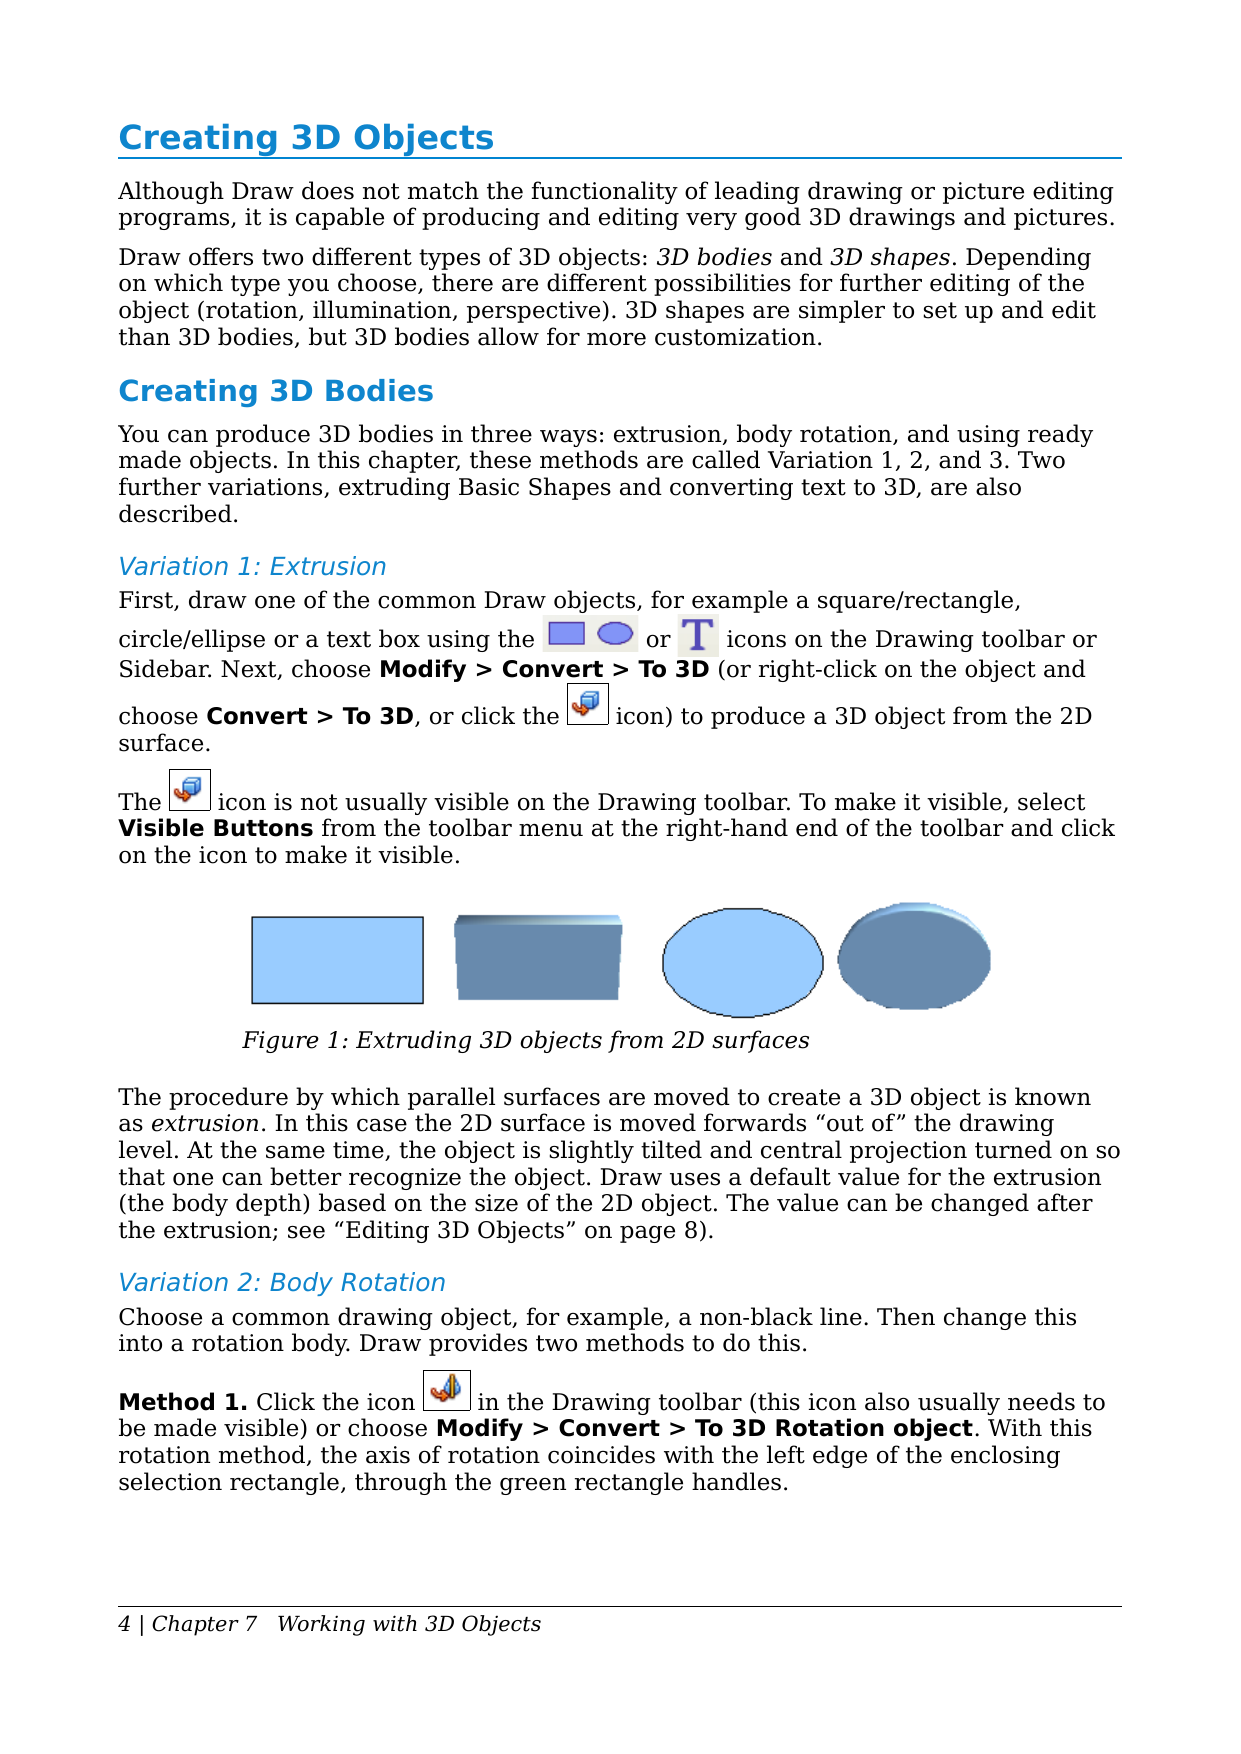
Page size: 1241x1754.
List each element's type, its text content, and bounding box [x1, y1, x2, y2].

subtitle Creating 3D Bodies [118, 375, 1122, 409]
text Method 1. Click the icon in the Drawing toolbar (this icon also usually needs to be made visible) or choose Modify > Convert > To 3D Rotation object. With this rotation method, the axis of rotation coincides with the left edge of the enclosing selection rectangle, through the green rectangle handles. [118, 1369, 1122, 1496]
text First, draw one of the common Draw objects, for example a square/rectangle, circle/ellipse or a text box using the or icons on the Drawing toolbar or Sidebar. Next, choose Modify > Convert > To 3D (or right-click on the object and choose Convert > To 3D, or click the icon) to produce a 3D object from the 2D surface. [118, 588, 1122, 756]
text The procedure by which parallel surfaces are moved to create a 3D object is known as extrusion. In this case the 2D surface is moved forwards “out of” the drawing level. At the same time, the object is slightly tilted and central projection turned on so that one can better recognize the object. Draw uses a default value for the extrusion (the body depth) based on the size of the 2D object. The value can be changed after the extrusion; see “Editing 3D Objects” on page 8). [118, 1084, 1122, 1244]
text The icon is not usually visible on the Drawing toolbar. To make it visible, select Visible Buttons from the toolbar menu at the right-hand end of the toolbar and click on the icon to make it visible. [118, 769, 1122, 869]
text Choose a common drawing object, for example, a non-black line. Then change this into a rotation body. Draw provides two methods to do this. [118, 1304, 1122, 1357]
picture [170, 770, 210, 810]
text Although Draw does not match the functionality of leading drawing or picture editing programs, it is capable of producing and editing very good 3D drawings and pictures. [118, 178, 1122, 231]
picture [424, 1371, 470, 1410]
subtitle Variation 2: Body Rotation [118, 1268, 1122, 1297]
subtitle Creating 3D Objects [118, 118, 1122, 157]
picture [677, 614, 719, 657]
picture [568, 684, 608, 724]
text You can produce 3D bodies in three ways: extrusion, body rotation, and using ready made objects. In this chapter, these methods are called Variation 1, 2, and 3. Two further variations, extruding Basic Shapes and converting text to 3D, are also described. [118, 421, 1122, 528]
picture [242, 893, 999, 1021]
picture [542, 615, 639, 652]
text Figure 1: Extruding 3D objects from 2D surfaces [242, 1027, 998, 1054]
subtitle Variation 1: Extrusion [118, 552, 1122, 581]
text Draw offers two different types of 3D objects: 3D bodies and 3D shapes. Depending on which type you choose, there are different possibilities for further editing of the object (rotation, illumination, perspective). 3D shapes are simpler to set up and edit than 3D bodies, but 3D bodies allow for more customization. [118, 244, 1122, 350]
